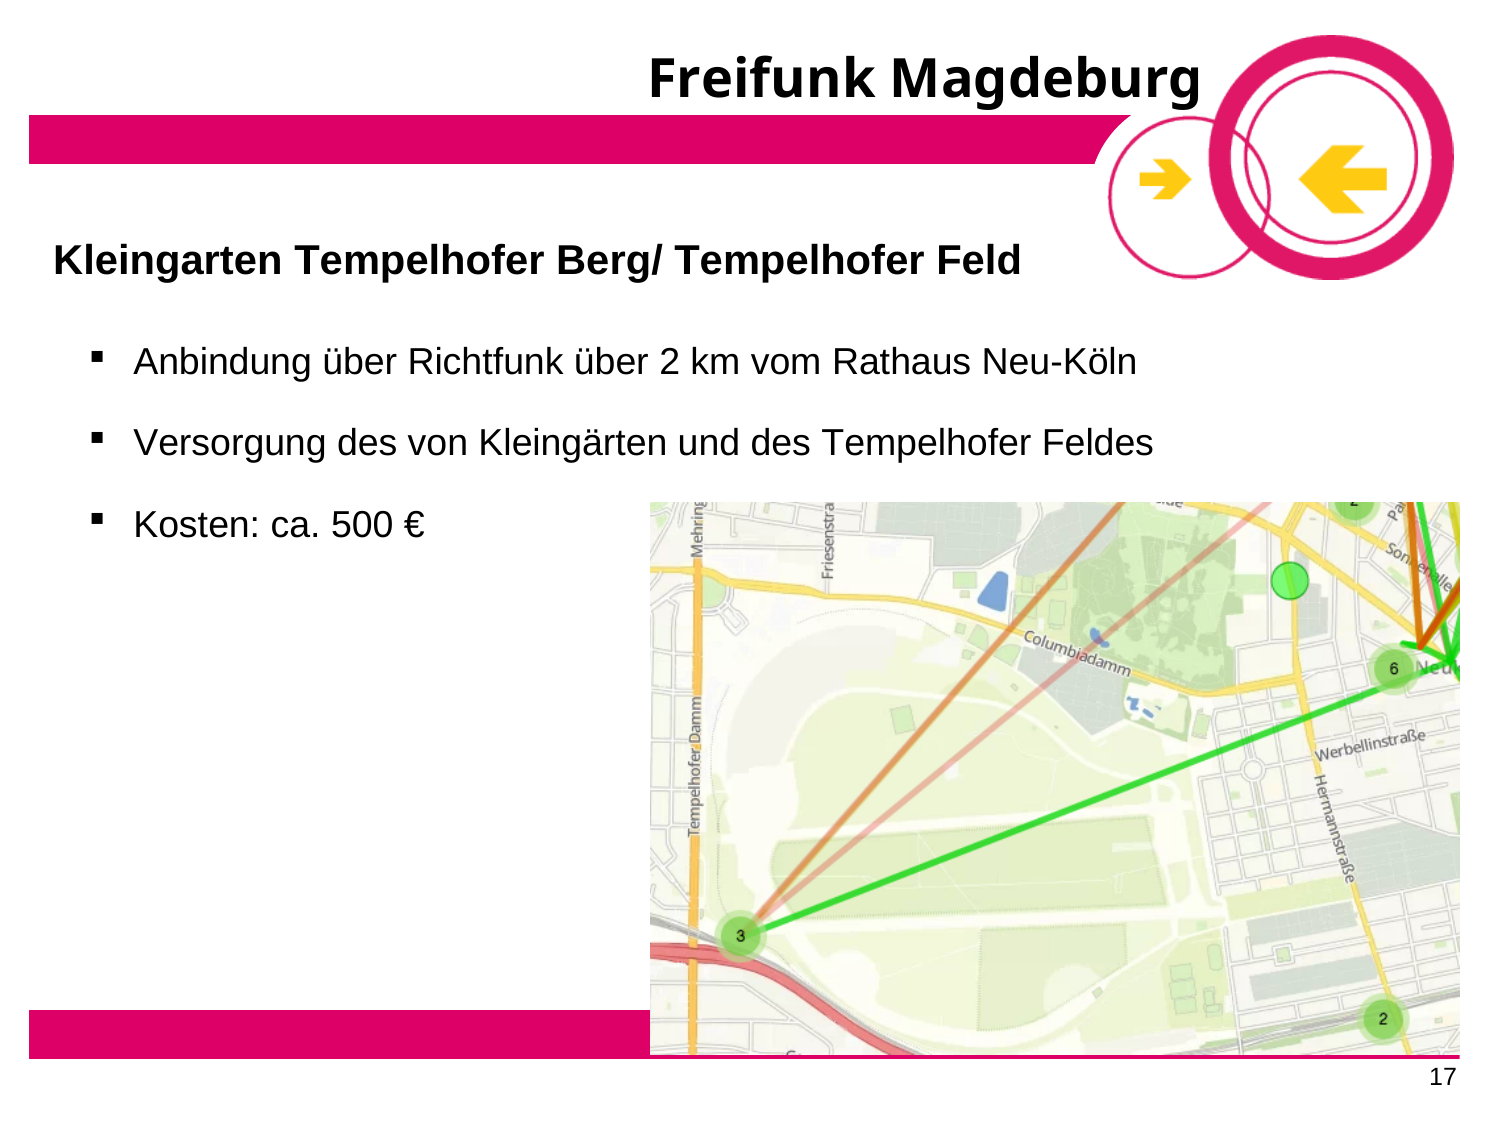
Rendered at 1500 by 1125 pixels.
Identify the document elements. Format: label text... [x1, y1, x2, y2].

text_box Kleingarten Tempelhofer Berg/ Tempelhofer Feld [53, 233, 1046, 313]
picture [1107, 35, 1454, 280]
picture [650, 502, 1460, 1055]
text_box Anbindung über Richtfunk über 2 km vom Rathaus Neu-Köln Versorgung des von Kleingärten und des Tempelhofer Feldes Kosten: ca. 500 € [59, 337, 1301, 985]
